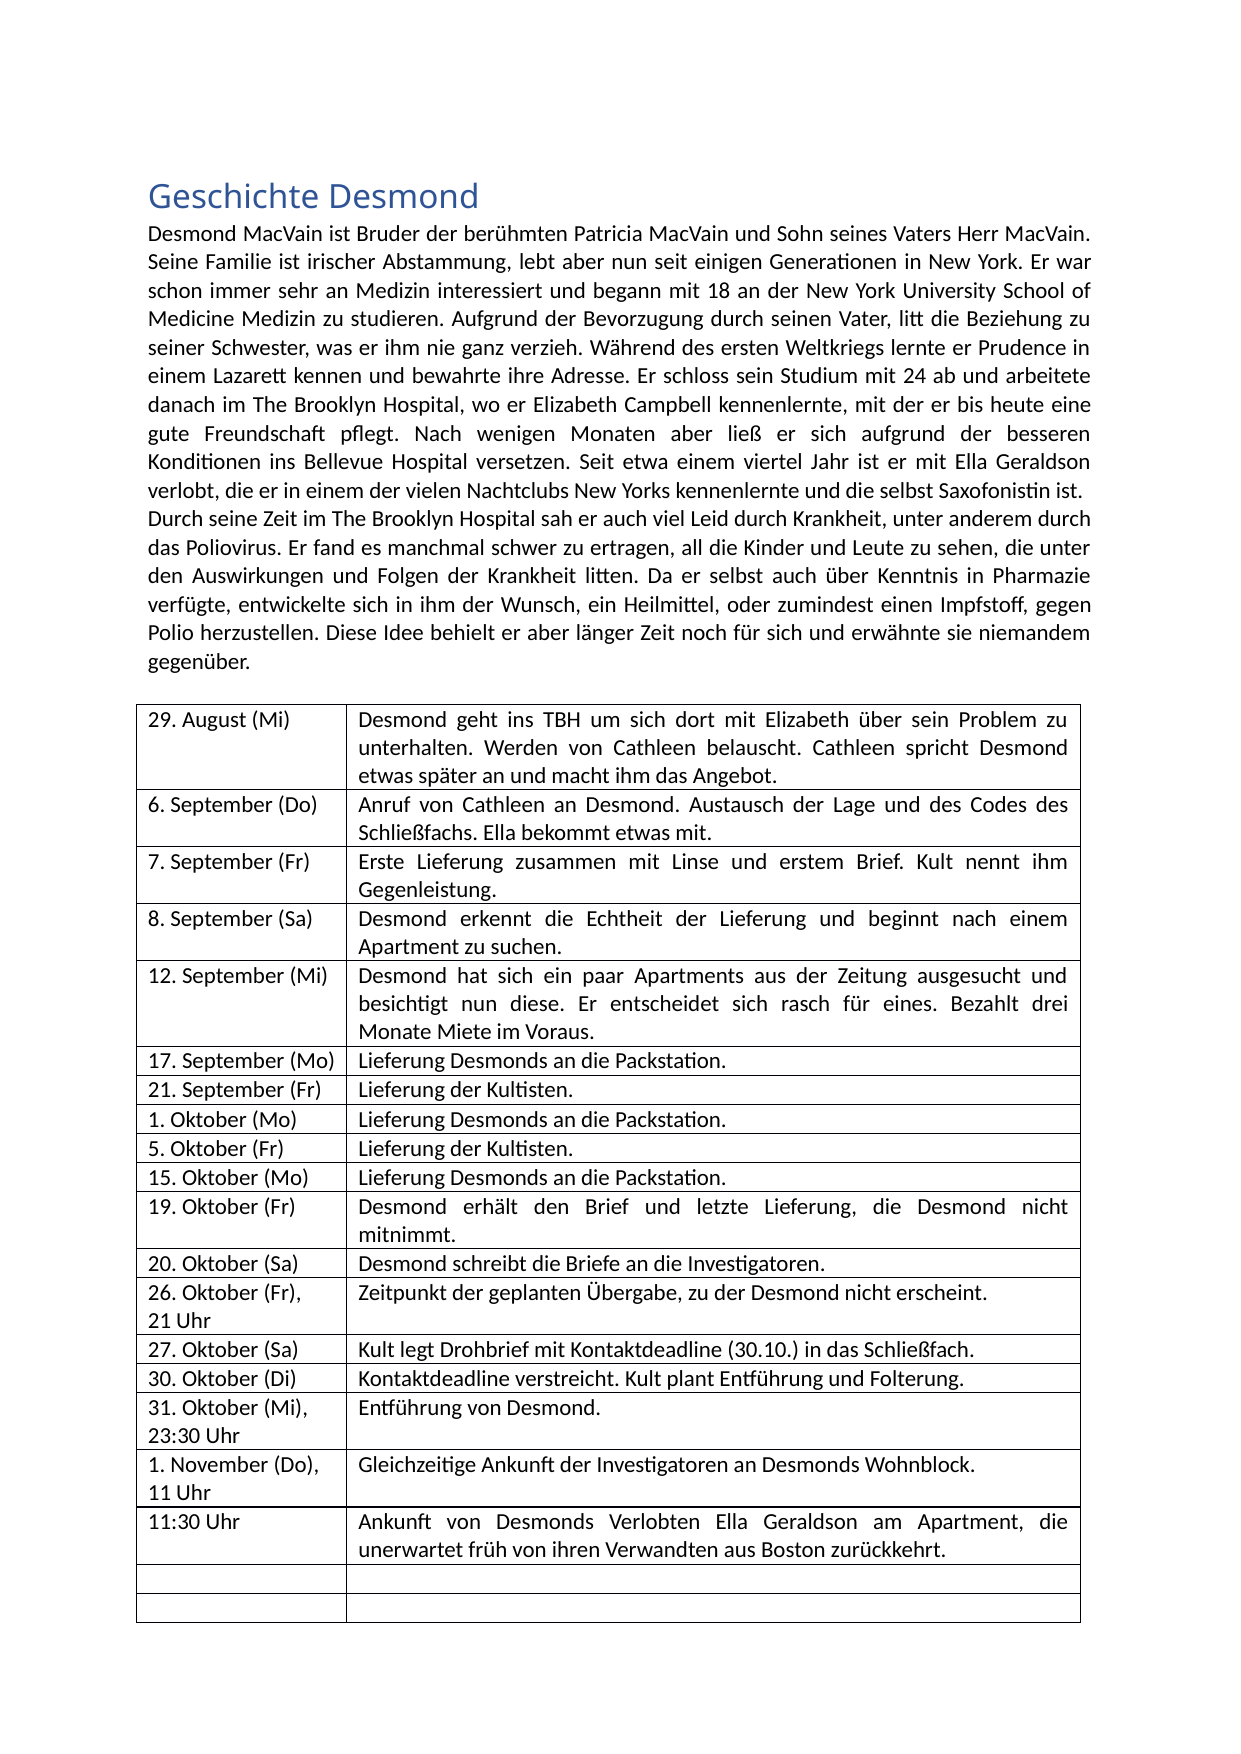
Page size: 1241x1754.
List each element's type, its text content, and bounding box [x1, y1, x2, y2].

table_cell Erste Lieferung zusammen mit Linse und erstem Brief. Kult nennt ihm Gegenleistung. [347, 847, 1080, 903]
table_cell Lieferung der Kultisten. [347, 1134, 1080, 1162]
table_cell 30. Oktober (Di) [137, 1364, 346, 1392]
table_cell 11:30 Uhr [137, 1508, 346, 1563]
table_cell Desmond hat sich ein paar Apartments aus der Zeitung ausgesucht und besichtigt nun diese. Er entscheidet sich rasch für eines. Bezahlt drei Monate Miete im Voraus. [347, 961, 1080, 1046]
table_cell Entführung von Desmond. [347, 1393, 1080, 1449]
table_cell [137, 1594, 346, 1622]
table_cell [137, 1565, 346, 1592]
table_cell Kontaktdeadline verstreicht. Kult plant Entführung und Folterung. [347, 1364, 1080, 1392]
table_cell 17. September (Mo) [137, 1047, 346, 1074]
subtitle Geschichte Desmond [148, 173, 1093, 218]
table_cell 26. Oktober (Fr), 21 Uhr [137, 1278, 346, 1334]
table_cell Lieferung Desmonds an die Packstation. [347, 1163, 1080, 1191]
table_cell Ankunft von Desmonds Verlobten Ella Geraldson am Apartment, die unerwartet früh von ihren Verwandten aus Boston zurückkehrt. [347, 1508, 1080, 1563]
text Desmond MacVain ist Bruder der berühmten Patricia MacVain und Sohn seines Vaters Herr MacVain. Seine Familie ist irischer Abstammung, lebt aber nun seit einigen Generationen in New York. Er war schon immer sehr an Medizin interessiert und begann mit 18 an der New York University School of Medicine Medizin zu studieren. Aufgrund der Bevorzugung durch seinen Vater, litt die Beziehung zu seiner Schwester, was er ihm nie ganz verzieh. Während des ersten Weltkriegs lernte er Prudence in einem Lazarett kennen und bewahrte ihre Adresse. Er schloss sein Studium mit 24 ab und arbeitete danach im The Brooklyn Hospital, wo er Elizabeth Campbell kennenlernte, mit der er bis heute eine gute Freundschaft pflegt. Nach wenigen Monaten aber ließ er sich aufgrund der besseren Konditionen ins Bellevue Hospital versetzen. Seit etwa einem viertel Jahr ist er mit Ella Geraldson verlobt, die er in einem der vielen Nachtclubs New Yorks kennenlernte und die selbst Saxofonistin ist. [148, 219, 1093, 504]
table_cell Desmond erkennt die Echtheit der Lieferung und beginnt nach einem Apartment zu suchen. [347, 904, 1080, 960]
table_cell Lieferung der Kultisten. [347, 1076, 1080, 1104]
table_cell Lieferung Desmonds an die Packstation. [347, 1047, 1080, 1074]
table_cell 1. November (Do), 11 Uhr [137, 1450, 346, 1506]
text Durch seine Zeit im The Brooklyn Hospital sah er auch viel Leid durch Krankheit, unter anderem durch das Poliovirus. Er fand es manchmal schwer zu ertragen, all die Kinder und Leute zu sehen, die unter den Auswirkungen und Folgen der Krankheit litten. Da er selbst auch über Kenntnis in Pharmazie verfügte, entwickelte sich in ihm der Wunsch, ein Heilmittel, oder zumindest einen Impfstoff, gegen Polio herzustellen. Diese Idee behielt er aber länger Zeit noch für sich und erwähnte sie niemandem gegenüber. [148, 504, 1093, 675]
table_cell Anruf von Cathleen an Desmond. Austausch der Lage und des Codes des Schließfachs. Ella bekommt etwas mit. [347, 790, 1080, 846]
table_cell [347, 1565, 1080, 1592]
table_cell 7. September (Fr) [137, 847, 346, 903]
table_cell 8. September (Sa) [137, 904, 346, 960]
table_header Desmond geht ins TBH um sich dort mit Elizabeth über sein Problem zu unterhalten. Werden von Cathleen belauscht. Cathleen spricht Desmond etwas später an und macht ihm das Angebot. [347, 705, 1080, 789]
table_cell Desmond erhält den Brief und letzte Lieferung, die Desmond nicht mitnimmt. [347, 1192, 1080, 1248]
table_cell 15. Oktober (Mo) [137, 1163, 346, 1191]
table_cell 20. Oktober (Sa) [137, 1249, 346, 1277]
table_cell 6. September (Do) [137, 790, 346, 846]
table_cell Lieferung Desmonds an die Packstation. [347, 1105, 1080, 1133]
table_cell Zeitpunkt der geplanten Übergabe, zu der Desmond nicht erscheint. [347, 1278, 1080, 1334]
table_cell [347, 1594, 1080, 1622]
table_cell 21. September (Fr) [137, 1076, 346, 1104]
table_cell 12. September (Mi) [137, 961, 346, 1046]
table_cell 31. Oktober (Mi), 23:30 Uhr [137, 1393, 346, 1449]
table_cell 1. Oktober (Mo) [137, 1105, 346, 1133]
table_cell Desmond schreibt die Briefe an die Investigatoren. [347, 1249, 1080, 1277]
table_cell 27. Oktober (Sa) [137, 1335, 346, 1363]
table_cell 19. Oktober (Fr) [137, 1192, 346, 1248]
table_cell 5. Oktober (Fr) [137, 1134, 346, 1162]
table_cell Gleichzeitige Ankunft der Investigatoren an Desmonds Wohnblock. [347, 1450, 1080, 1506]
table_header 29. August (Mi) [137, 705, 346, 789]
table_cell Kult legt Drohbrief mit Kontaktdeadline (30.10.) in das Schließfach. [347, 1335, 1080, 1363]
